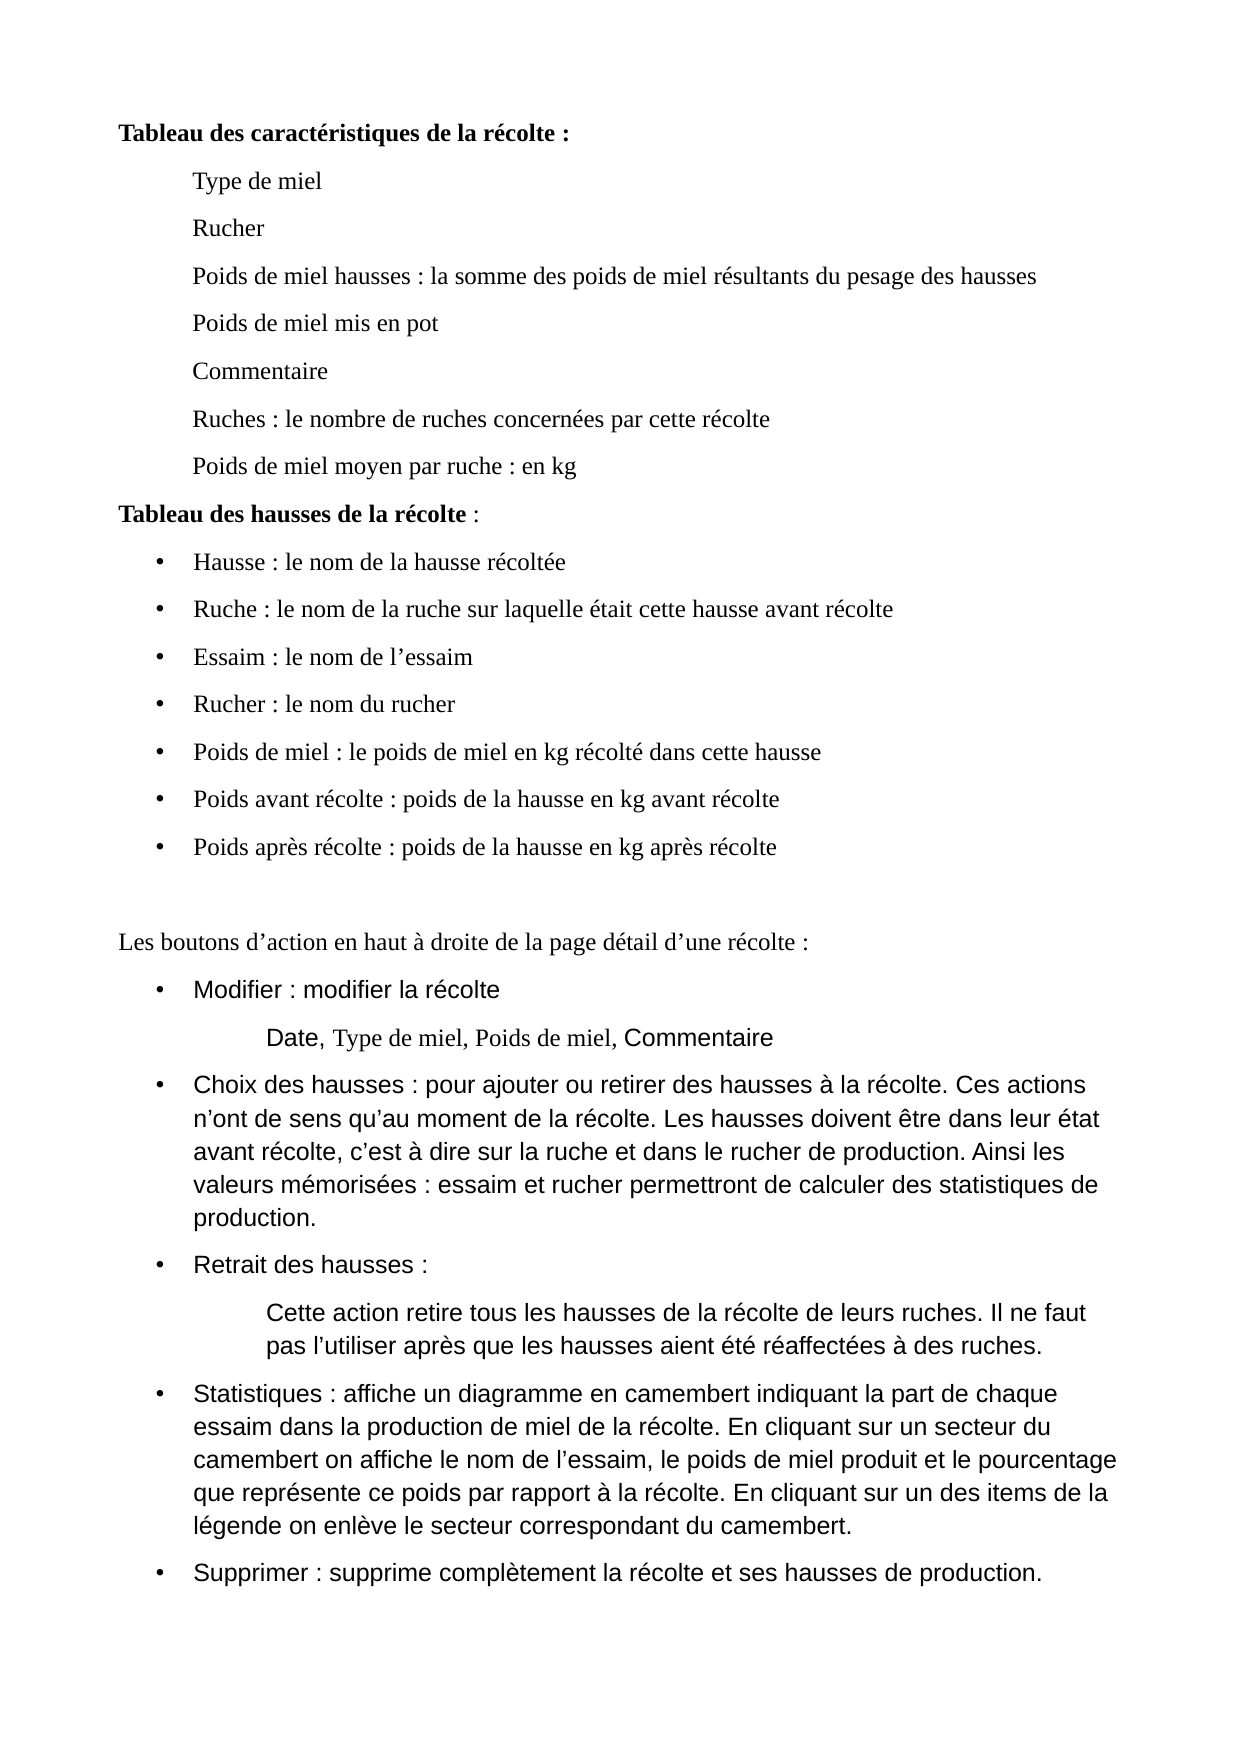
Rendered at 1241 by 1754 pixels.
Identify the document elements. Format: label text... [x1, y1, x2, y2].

list Essaim : le nom de l’essaim [156, 642, 1122, 671]
text Poids de miel mis en pot [192, 308, 1122, 337]
text Ruches : le nombre de ruches concernées par cette récolte [192, 404, 1122, 432]
list Poids de miel : le poids de miel en kg récolté dans cette hausse [156, 737, 1122, 766]
list Poids avant récolte : poids de la hausse en kg avant récolte [156, 784, 1122, 813]
text Rucher [192, 213, 1122, 242]
text Poids de miel moyen par ruche : en kg [192, 451, 1122, 480]
list Poids après récolte : poids de la hausse en kg après récolte [156, 832, 1122, 861]
list Rucher : le nom du rucher [156, 689, 1122, 718]
text Type de miel [192, 166, 1122, 194]
list Hausse : le nom de la hausse récoltée [156, 547, 1122, 575]
list Supprimer : supprime complètement la récolte et ses hausses de production. [156, 1558, 1122, 1587]
list Statistiques : affiche un diagramme en camembert indiquant la part de chaque essaim dans la production de miel de la récolte. En cliquant sur un secteur du camembert on affiche le nom de l’essaim, le poids de miel produit et le pourcentage que représente ce poids par rapport à la récolte. En cliquant sur un des items de la légende on enlève le secteur correspondant du camembert. [156, 1378, 1122, 1539]
text Cette action retire tous les hausses de la récolte de leurs ruches. Il ne faut pas l’utiliser après que les hausses aient été réaffectées à des ruches. [266, 1298, 1122, 1360]
list Modifier : modifier la récolte [156, 975, 1122, 1004]
text Commentaire [192, 356, 1122, 385]
text Date, Type de miel, Poids de miel, Commentaire [266, 1023, 1122, 1052]
text Tableau des hausses de la récolte : [118, 499, 1122, 528]
text Tableau des caractéristiques de la récolte : [118, 118, 1122, 147]
list Ruche : le nom de la ruche sur laquelle était cette hausse avant récolte [156, 594, 1122, 623]
list Choix des hausses : pour ajouter ou retirer des hausses à la récolte. Ces actions n’ont de sens qu’au moment de la récolte. Les hausses doivent être dans leur état avant récolte, c’est à dire sur la ruche et dans le rucher de production. Ainsi les valeurs mémorisées : essaim et rucher permettront de calculer des statistiques de production. [156, 1070, 1122, 1231]
text Poids de miel hausses : la somme des poids de miel résultants du pesage des hausses [192, 261, 1122, 290]
list Retrait des hausses : [156, 1250, 1122, 1279]
text Les boutons d’action en haut à droite de la page détail d’une récolte : [118, 927, 1122, 956]
